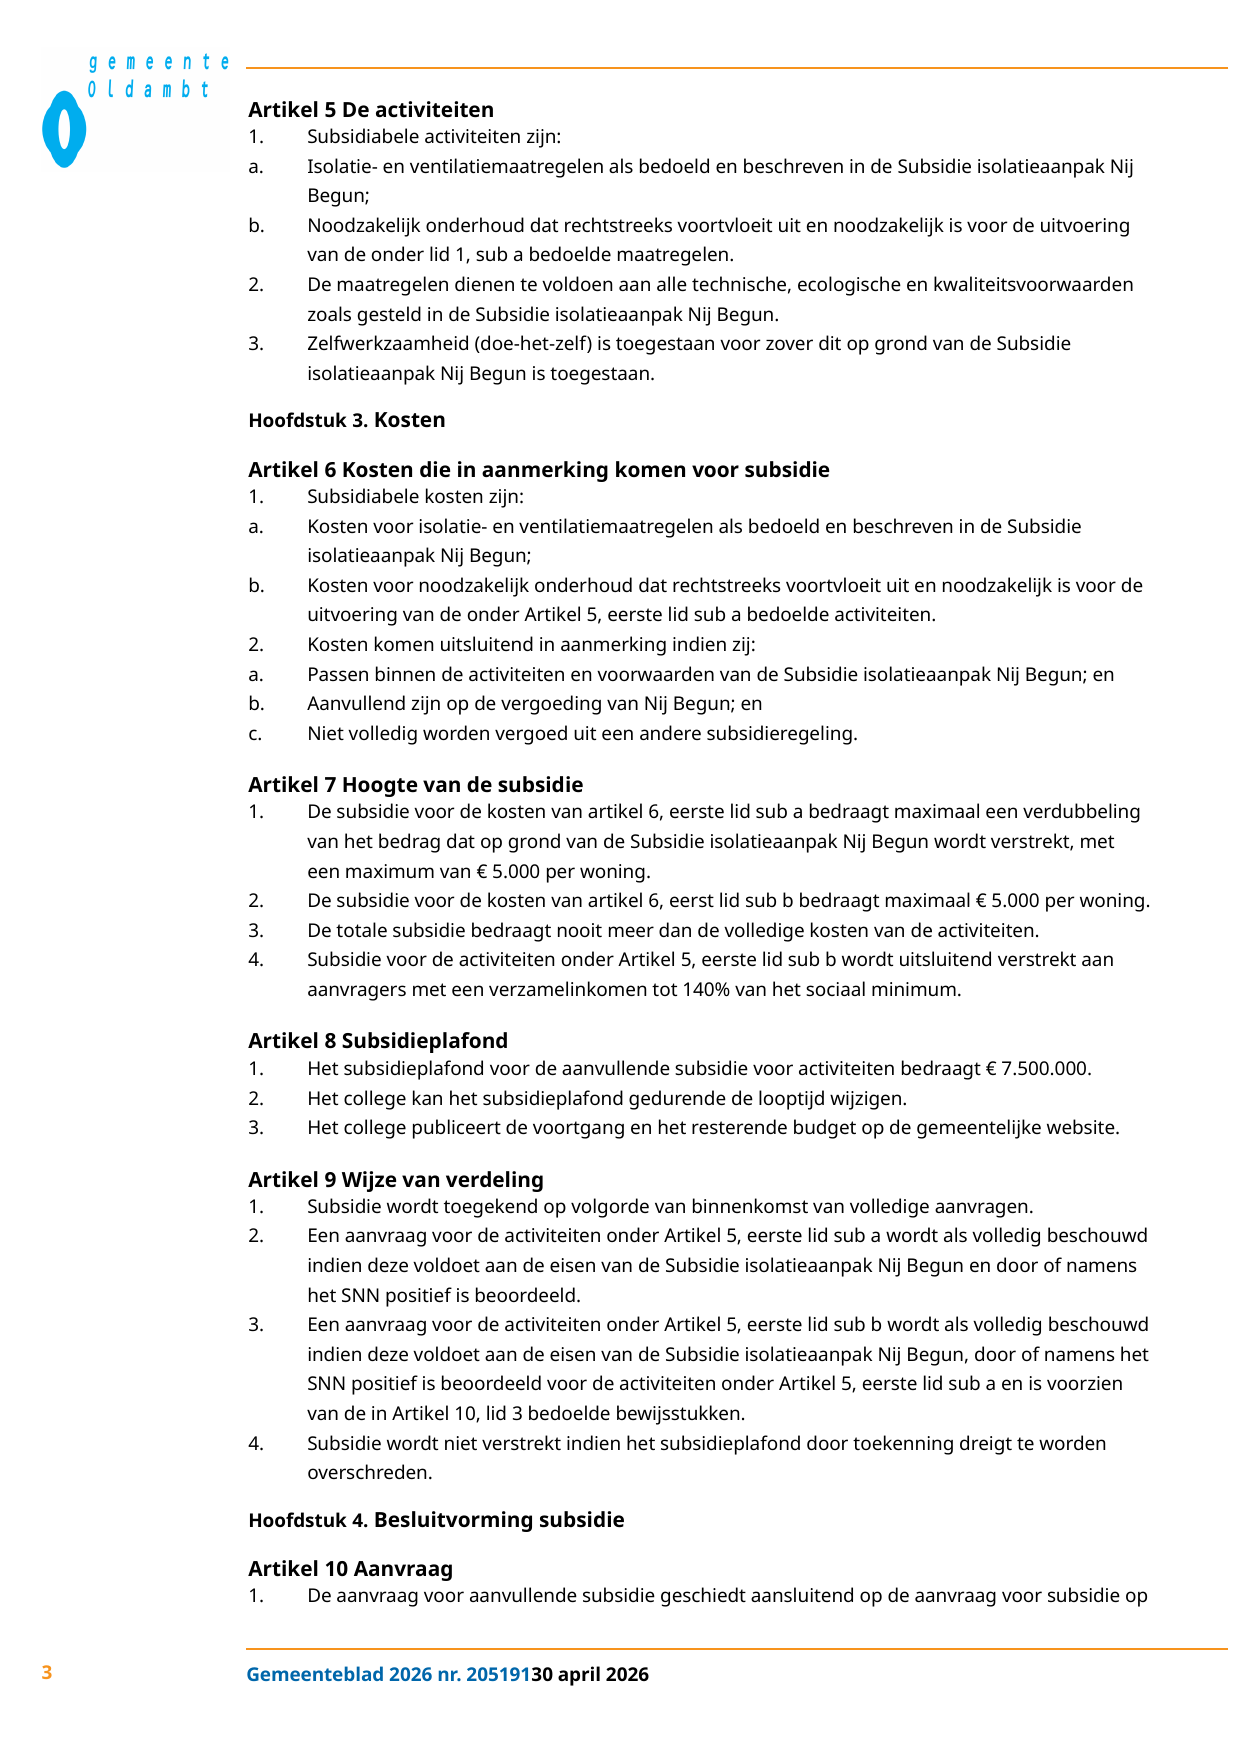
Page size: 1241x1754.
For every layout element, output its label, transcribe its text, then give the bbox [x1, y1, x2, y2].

list Isolatie- en ventilatiemaatregelen als bedoeld en beschreven in de Subsidie isolatieaanpak Nij Begun; [248, 153, 1152, 208]
text Artikel 10 Aanvraag [248, 1554, 1152, 1583]
list Het college publiceert de voortgang en het resterende budget op de gemeentelijke website. [248, 1114, 1152, 1140]
list De totale subsidie bedraagt nooit meer dan de volledige kosten van de activiteiten. [248, 917, 1152, 943]
list Subsidie wordt toegekend op volgorde van binnenkomst van volledige aanvragen. [248, 1193, 1152, 1219]
list De maatregelen dienen te voldoen aan alle technische, ecologische en kwaliteitsvoorwaarden zoals gesteld in de Subsidie isolatieaanpak Nij Begun. [248, 271, 1152, 326]
list Passen binnen de activiteiten en voorwaarden van de Subsidie isolatieaanpak Nij Begun; en [248, 661, 1152, 686]
list Het college kan het subsidieplafond gedurende de looptijd wijzigen. [248, 1085, 1152, 1110]
text Artikel 9 Wijze van verdeling [248, 1165, 1152, 1193]
list De subsidie voor de kosten van artikel 6, eerste lid sub a bedraagt maximaal een verdubbeling van het bedrag dat op grond van de Subsidie isolatieaanpak Nij Begun wordt verstrekt, met een maximum van € 5.000 per woning. [248, 799, 1152, 884]
list Subsidie wordt niet verstrekt indien het subsidieplafond door toekenning dreigt te worden overschreden. [248, 1430, 1152, 1485]
list Het subsidieplafond voor de aanvullende subsidie voor activiteiten bedraagt € 7.500.000. [248, 1055, 1152, 1081]
list Kosten komen uitsluitend in aanmerking indien zij: [248, 631, 1152, 657]
list De aanvraag voor aanvullende subsidie geschiedt aansluitend op de aanvraag voor subsidie op [248, 1583, 1152, 1608]
text Hoofdstuk 4. Besluitvorming subsidie [248, 1505, 1152, 1533]
text Artikel 8 Subsidieplafond [248, 1027, 1152, 1055]
list Een aanvraag voor de activiteiten onder Artikel 5, eerste lid sub b wordt als volledig beschouwd indien deze voldoet aan de eisen van de Subsidie isolatieaanpak Nij Begun, door of namens het SNN positief is beoordeeld voor de activiteiten onder Artikel 5, eerste lid sub a en is voorzien van de in Artikel 10, lid 3 bedoelde bewijsstukken. [248, 1311, 1152, 1426]
text Artikel 7 Hoogte van de subsidie [248, 770, 1152, 799]
list Kosten voor isolatie- en ventilatiemaatregelen als bedoeld en beschreven in de Subsidie isolatieaanpak Nij Begun; [248, 513, 1152, 568]
text Artikel 5 De activiteiten [248, 95, 1152, 123]
list Subsidiabele kosten zijn: [248, 483, 1152, 509]
list Een aanvraag voor de activiteiten onder Artikel 5, eerste lid sub a wordt als volledig beschouwd indien deze voldoet aan de eisen van de Subsidie isolatieaanpak Nij Begun en door of namens het SNN positief is beoordeeld. [248, 1223, 1152, 1308]
list Kosten voor noodzakelijk onderhoud dat rechtstreeks voortvloeit uit en noodzakelijk is voor de uitvoering van de onder Artikel 5, eerste lid sub a bedoelde activiteiten. [248, 572, 1152, 627]
list Aanvullend zijn op de vergoeding van Nij Begun; en [248, 690, 1152, 716]
list Niet volledig worden vergoed uit een andere subsidieregeling. [248, 720, 1152, 746]
picture [41, 47, 231, 172]
list Zelfwerkzaamheid (doe-het-zelf) is toegestaan voor zover dit op grond van de Subsidie isolatieaanpak Nij Begun is toegestaan. [248, 330, 1152, 386]
text Artikel 6 Kosten die in aanmerking komen voor subsidie [248, 455, 1152, 483]
text Hoofdstuk 3. Kosten [248, 406, 1152, 434]
list Subsidiabele activiteiten zijn: [248, 123, 1152, 149]
list Noodzakelijk onderhoud dat rechtstreeks voortvloeit uit en noodzakelijk is voor de uitvoering van de onder lid 1, sub a bedoelde maatregelen. [248, 212, 1152, 267]
list De subsidie voor de kosten van artikel 6, eerst lid sub b bedraagt maximaal € 5.000 per woning. [248, 887, 1152, 913]
list Subsidie voor de activiteiten onder Artikel 5, eerste lid sub b wordt uitsluitend verstrekt aan aanvragers met een verzamelinkomen tot 140% van het sociaal minimum. [248, 947, 1152, 1002]
